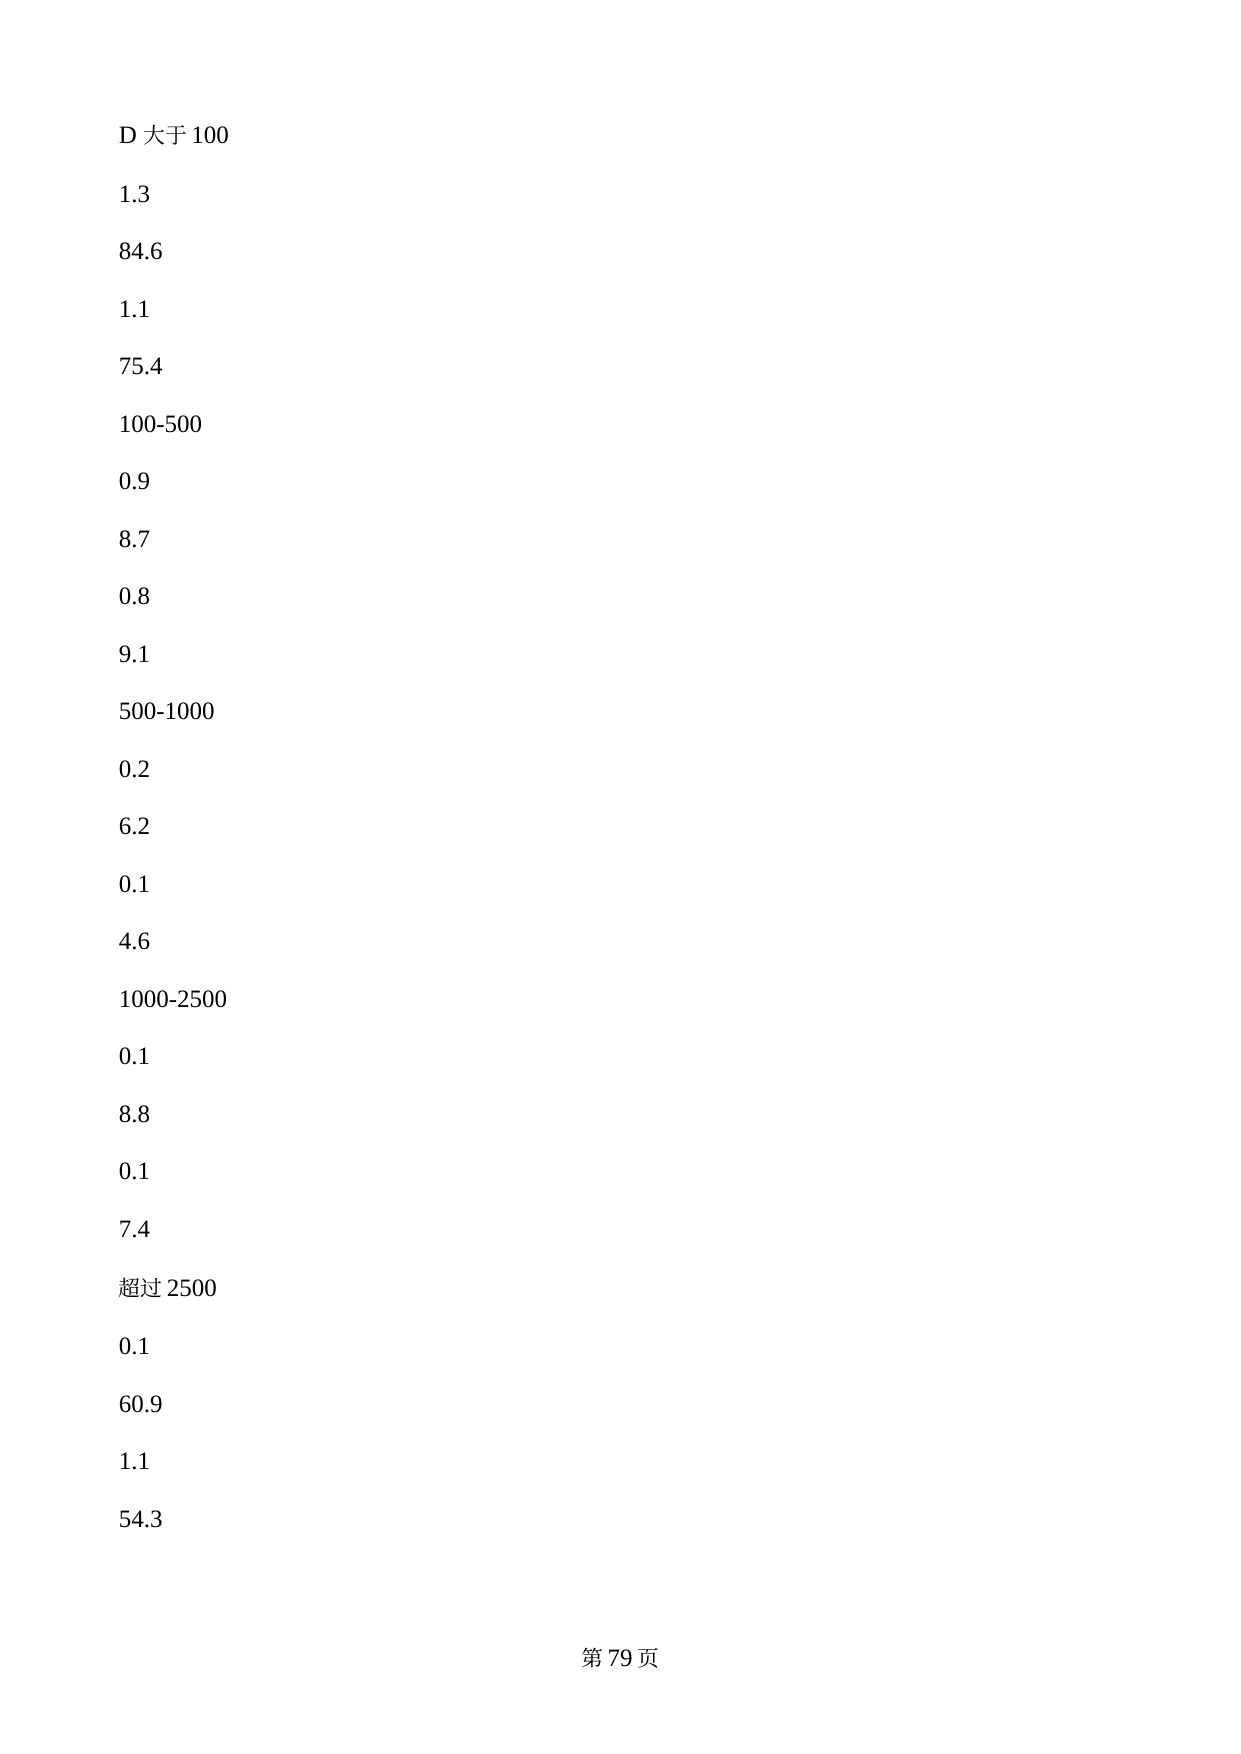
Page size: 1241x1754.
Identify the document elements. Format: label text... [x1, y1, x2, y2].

text 84.6 [118, 236, 1122, 265]
text 75.4 [118, 351, 1122, 380]
text 0.8 [118, 581, 1122, 610]
text 0.1 [118, 1156, 1122, 1185]
text 1.1 [118, 294, 1122, 322]
text 500-1000 [118, 696, 1122, 725]
text 0.2 [118, 754, 1122, 782]
text 4.6 [118, 926, 1122, 955]
text 100-500 [118, 409, 1122, 437]
text 7.4 [118, 1214, 1122, 1242]
text 1.1 [118, 1446, 1122, 1475]
text 8.8 [118, 1099, 1122, 1127]
text 60.9 [118, 1389, 1122, 1418]
text 8.7 [118, 524, 1122, 552]
text 1.3 [118, 179, 1122, 207]
text 1000-2500 [118, 984, 1122, 1012]
text 0.1 [118, 1331, 1122, 1360]
text 0.9 [118, 466, 1122, 495]
text 超过2500 [118, 1271, 1122, 1303]
text D 大于100 [118, 118, 1122, 150]
text 9.1 [118, 639, 1122, 667]
text 54.3 [118, 1504, 1122, 1533]
text 6.2 [118, 811, 1122, 840]
text 0.1 [118, 869, 1122, 897]
text 0.1 [118, 1041, 1122, 1070]
